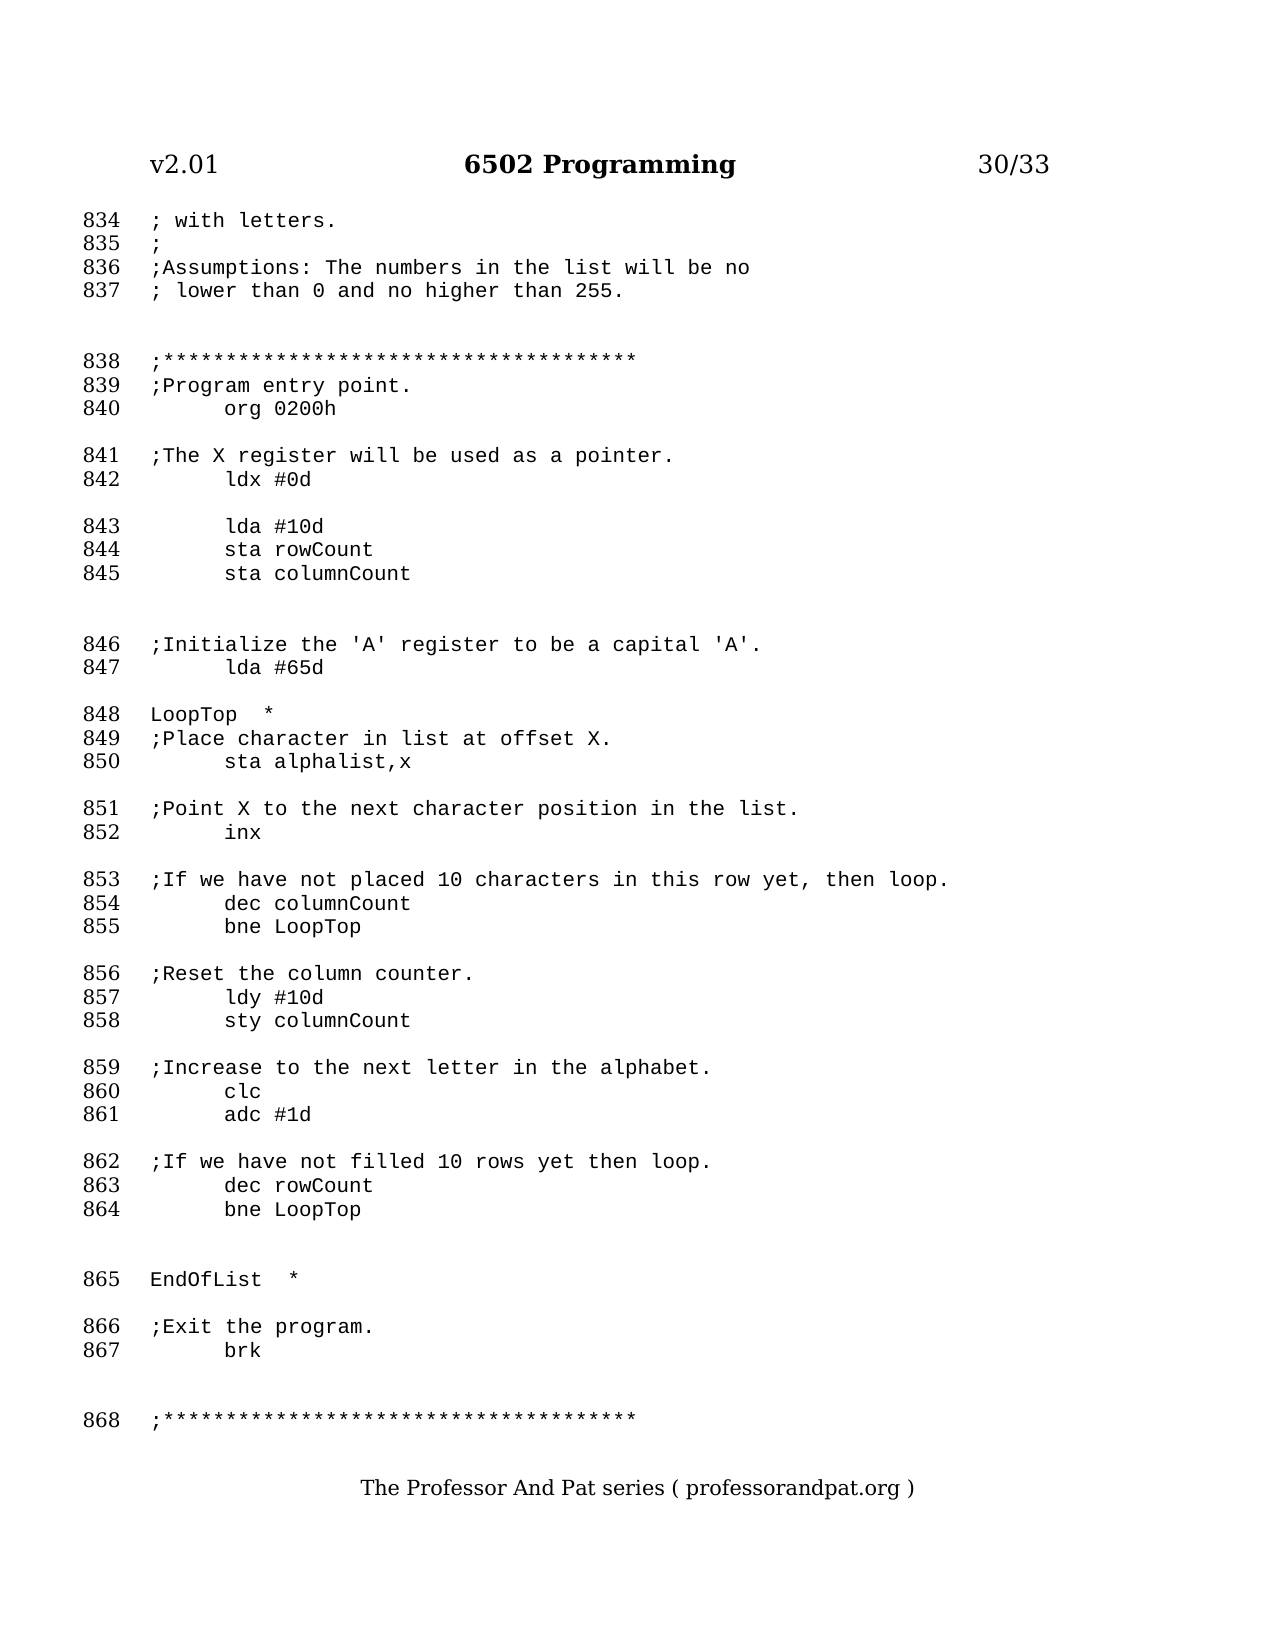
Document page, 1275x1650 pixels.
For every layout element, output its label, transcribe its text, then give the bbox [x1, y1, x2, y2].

text lda #65d [150, 657, 1125, 681]
text ;************************************** [150, 1411, 1125, 1434]
text ;Exit the program. [150, 1316, 1125, 1340]
text ;Increase to the next letter in the alphabet. [150, 1057, 1125, 1081]
text org 0200h [150, 398, 1125, 422]
text ldx #0d [150, 469, 1125, 492]
text EndOfList * [150, 1269, 1125, 1293]
text lda #10d [150, 516, 1125, 539]
text inx [150, 822, 1125, 846]
text ;Initialize the 'A' register to be a capital 'A'. [150, 634, 1125, 657]
text ; lower than 0 and no higher than 255. [150, 281, 1125, 304]
text ;The X register will be used as a pointer. [150, 445, 1125, 469]
text dec rowCount [150, 1175, 1125, 1199]
text bne LoopTop [150, 916, 1125, 940]
text ldy #10d [150, 987, 1125, 1010]
text ;Reset the column counter. [150, 963, 1125, 987]
text ; [150, 233, 1125, 257]
text ;************************************** [150, 351, 1125, 375]
text ;Assumptions: The numbers in the list will be no [150, 257, 1125, 281]
text ;If we have not placed 10 characters in this row yet, then loop. [150, 869, 1125, 893]
text dec columnCount [150, 893, 1125, 916]
text ; with letters. [150, 210, 1125, 233]
text sta columnCount [150, 563, 1125, 587]
text brk [150, 1340, 1125, 1363]
text clc [150, 1081, 1125, 1104]
text ;Point X to the next character position in the list. [150, 798, 1125, 822]
text ;If we have not filled 10 rows yet then loop. [150, 1152, 1125, 1175]
text ;Place character in list at offset X. [150, 728, 1125, 751]
text bne LoopTop [150, 1199, 1125, 1222]
text sty columnCount [150, 1010, 1125, 1034]
text sta rowCount [150, 539, 1125, 563]
text LoopTop * [150, 704, 1125, 728]
text ;Program entry point. [150, 375, 1125, 398]
text sta alphalist,x [150, 751, 1125, 775]
text adc #1d [150, 1104, 1125, 1128]
